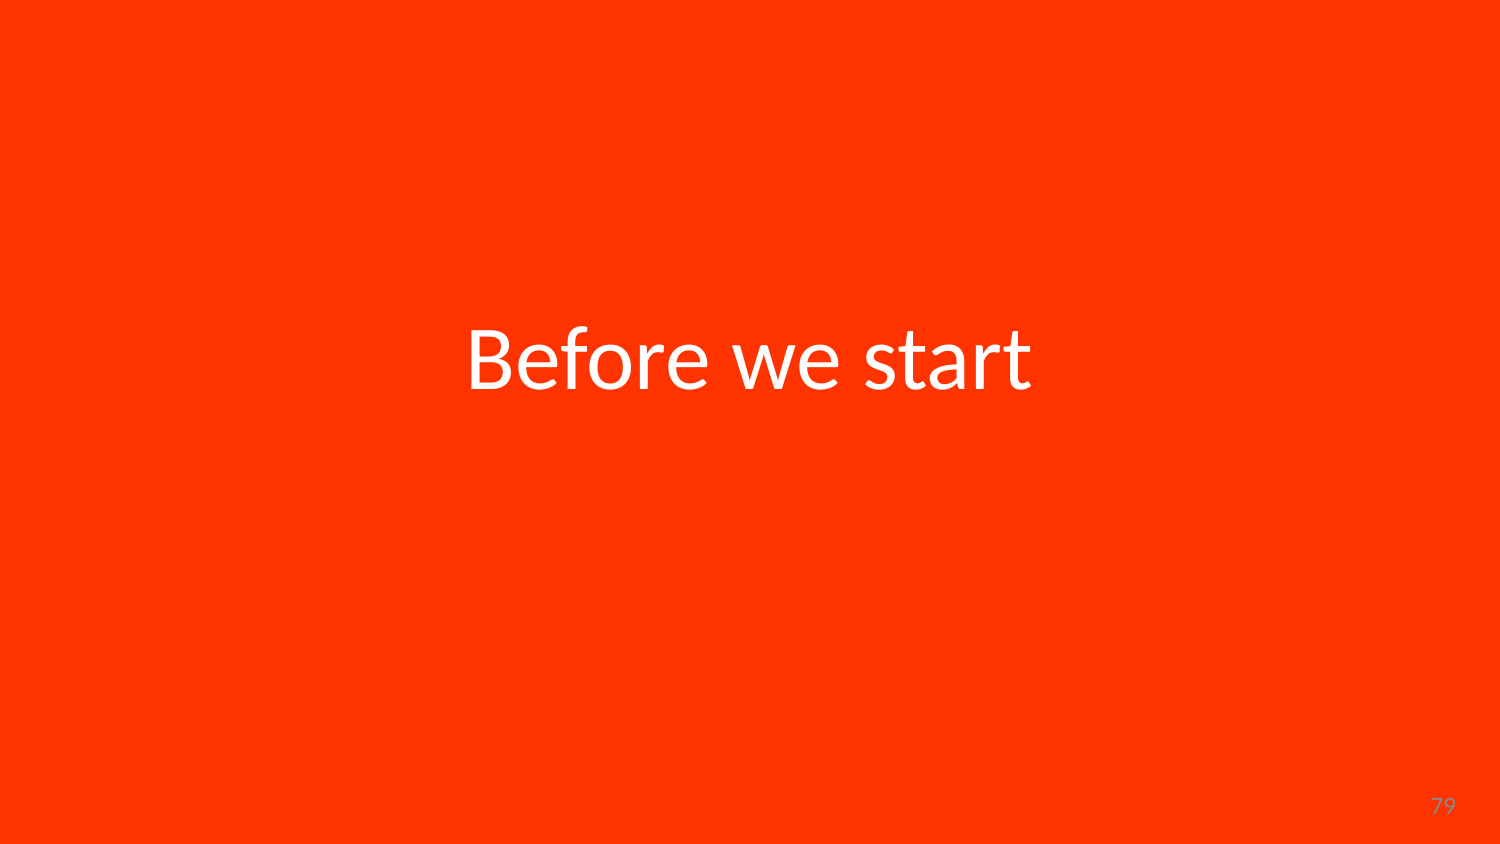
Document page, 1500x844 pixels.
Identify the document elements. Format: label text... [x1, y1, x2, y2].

title Before we start [112, 262, 1388, 443]
text_box 79 [1415, 782, 1500, 828]
